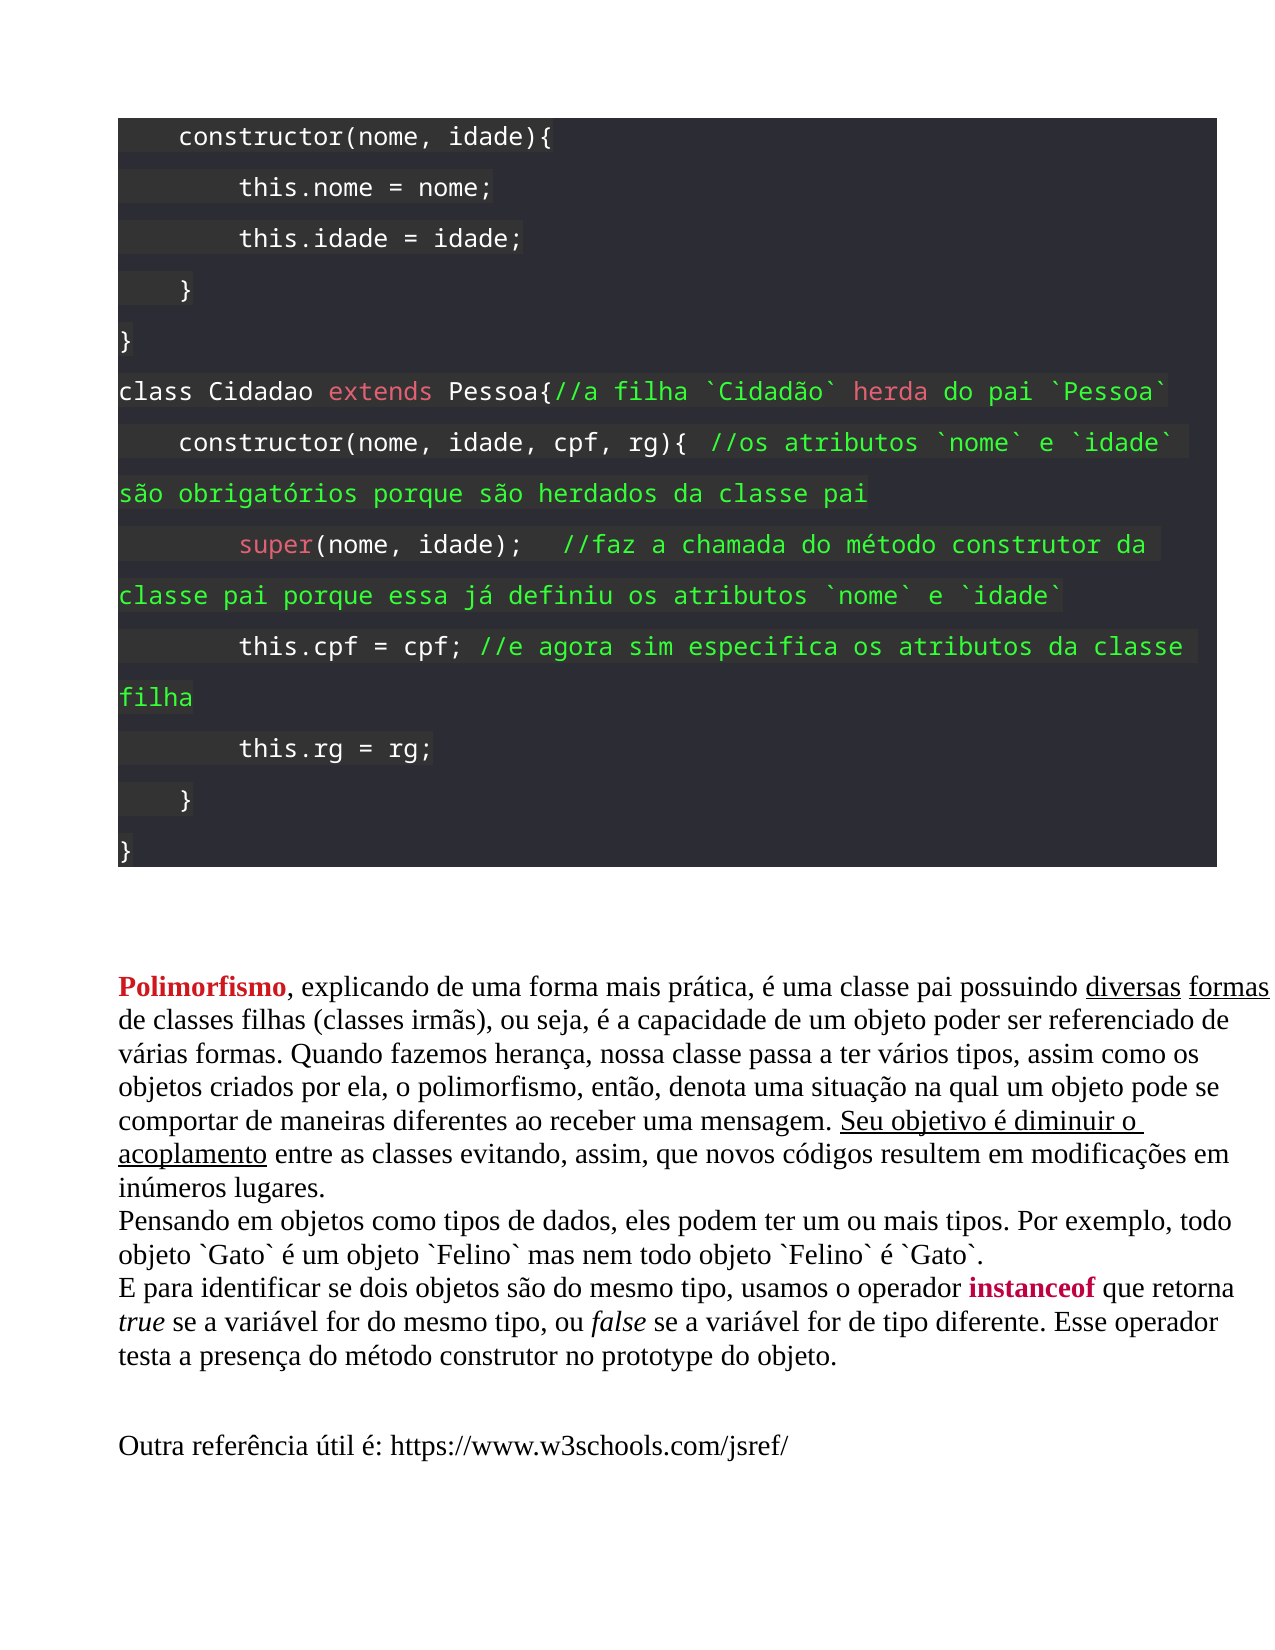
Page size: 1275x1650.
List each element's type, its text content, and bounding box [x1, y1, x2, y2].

text Polimorfismo, explicando de uma forma mais prática, é uma classe pai possuindo diversas formas de classes filhas (classes irmãs), ou seja, é a capacidade de um objeto poder ser referenciado de várias formas. Quando fazemos herança, nossa classe passa a ter vários tipos, assim como os objetos criados por ela, o polimorfismo, então, denota uma situação na qual um objeto pode se comportar de maneiras diferentes ao receber uma mensagem. Seu objetivo é diminuir o acoplamento entre as classes evitando, assim, que novos códigos resultem em modificações em inúmeros lugares. [118, 969, 1270, 1203]
text this.rg = rg; [118, 731, 1217, 765]
text } [118, 322, 1217, 356]
text constructor(nome, idade, cpf, rg){ //os atributos `nome` e `idade` são obrigatórios porque são herdados da classe pai [118, 424, 1217, 509]
text Pensando em objetos como tipos de dados, eles podem ter um ou mais tipos. Por exemplo, todo objeto `Gato` é um objeto `Felino` mas nem todo objeto `Felino` é `Gato`. [118, 1203, 1270, 1271]
text this.cpf = cpf; //e agora sim especifica os atributos da classe filha [118, 628, 1217, 714]
text this.idade = idade; [118, 220, 1217, 254]
text } [118, 833, 1217, 867]
text this.nome = nome; [118, 169, 1217, 203]
text E para identificar se dois objetos são do mesmo tipo, usamos o operador instanceof que retorna true se a variável for do mesmo tipo, ou false se a variável for de tipo diferente. Esse operador testa a presença do método construtor no prototype do objeto. [118, 1271, 1270, 1371]
text class Cidadao extends Pessoa{//a filha `Cidadão` herda do pai `Pessoa` [118, 373, 1217, 407]
text } [118, 271, 1217, 305]
text } [118, 782, 1217, 816]
text super(nome, idade); //faz a chamada do método construtor da classe pai porque essa já definiu os atributos `nome` e `idade` [118, 526, 1217, 612]
text constructor(nome, idade){ [118, 118, 1217, 152]
text Outra referência útil é: https://www.w3schools.com/jsref/ [118, 1428, 1270, 1461]
